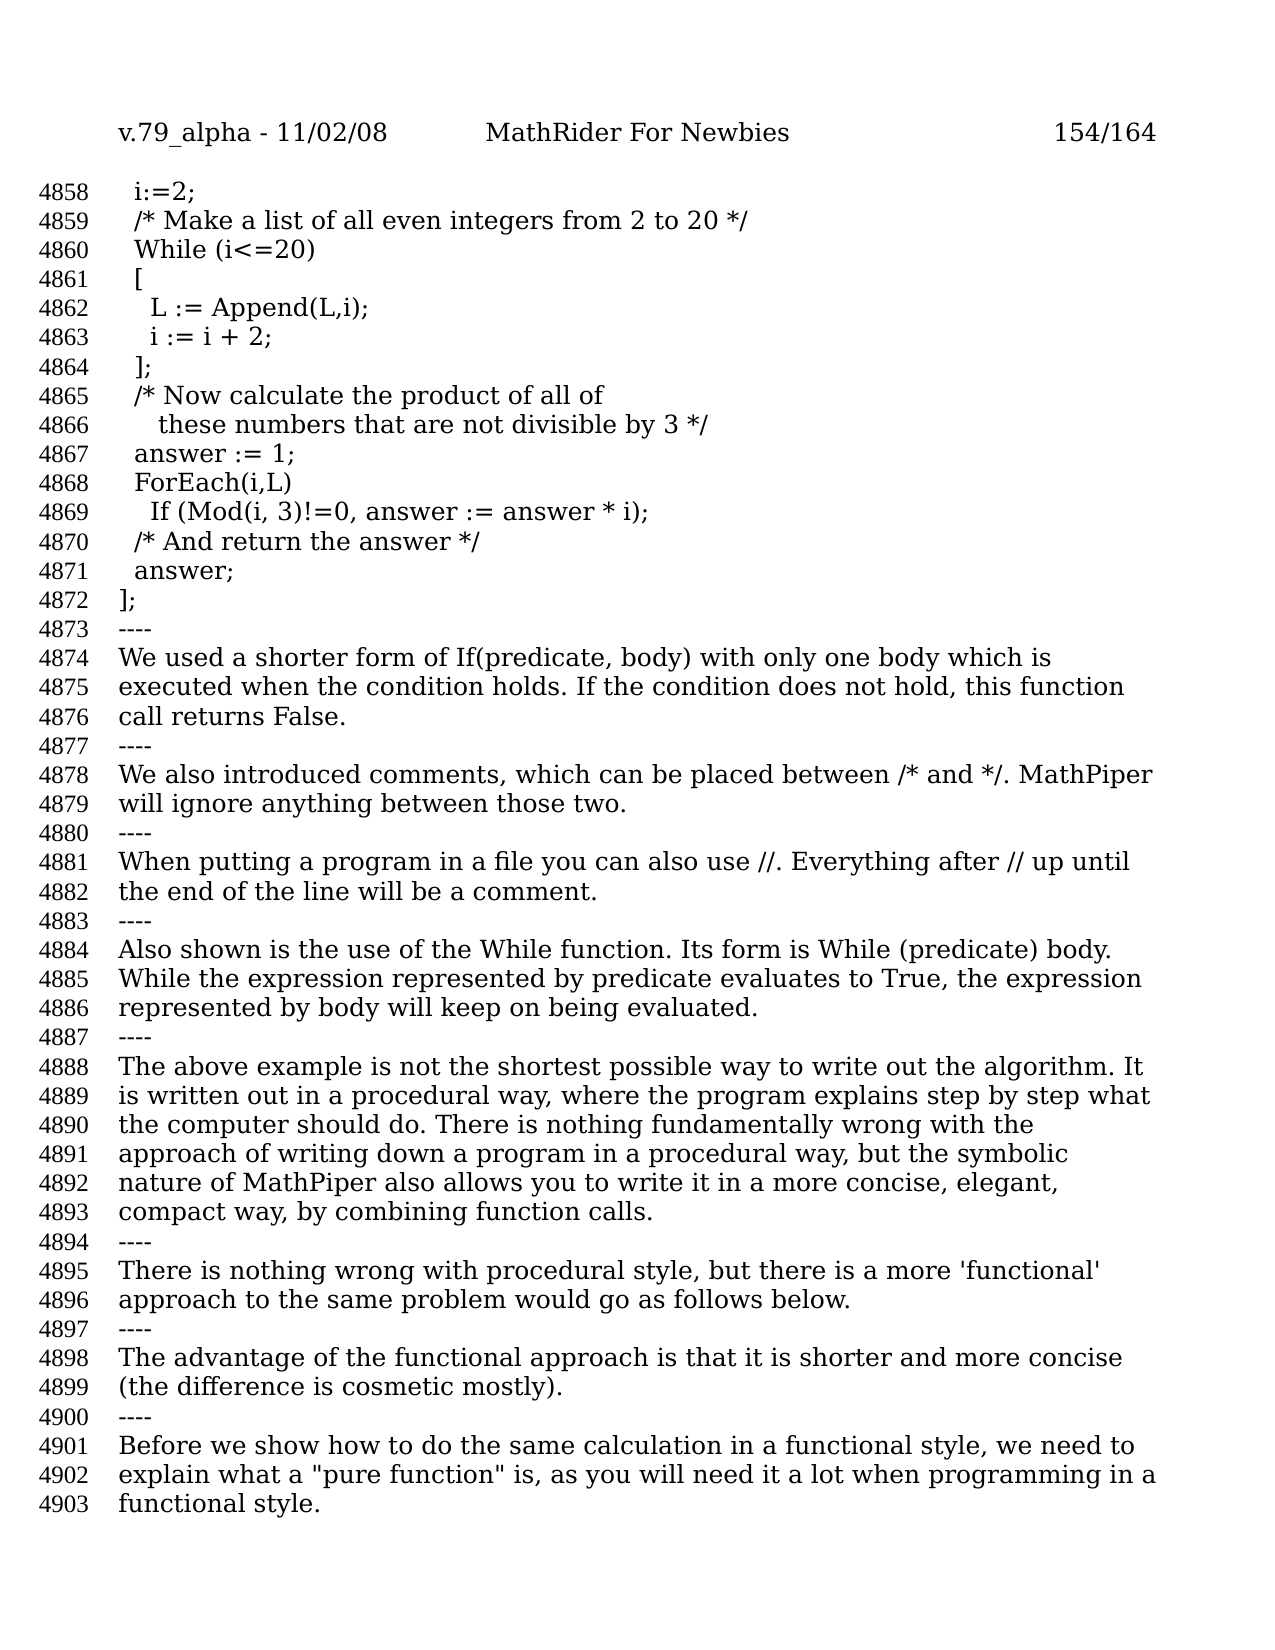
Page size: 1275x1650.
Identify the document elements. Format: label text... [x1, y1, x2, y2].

text While (i<=20) [118, 235, 1157, 264]
text ]; [118, 585, 1157, 614]
text ]; [118, 352, 1157, 381]
text ---- [118, 906, 1157, 935]
text ---- [118, 1402, 1157, 1431]
text ---- [118, 1227, 1157, 1256]
text When putting a program in a file you can also use //. Everything after // up until the end of the line will be a comment. [118, 848, 1157, 906]
text /* Now calculate the product of all of [118, 381, 1157, 410]
text ---- [118, 818, 1157, 848]
text L := Append(L,i); [118, 293, 1157, 323]
text ---- [118, 1023, 1157, 1052]
text If (Mod(i, 3)!=0, answer := answer * i); [118, 498, 1157, 527]
text ---- [118, 731, 1157, 760]
text Before we show how to do the same calculation in a functional style, we need to explain what a "pure function" is, as you will need it a lot when programming in a functional style. [118, 1431, 1157, 1518]
text [ [118, 264, 1157, 293]
text /* Make a list of all even integers from 2 to 20 */ [118, 206, 1157, 235]
text answer := 1; [118, 439, 1157, 468]
text /* And return the answer */ [118, 527, 1157, 556]
text i:=2; [118, 177, 1157, 206]
text We used a shorter form of If(predicate, body) with only one body which is executed when the condition holds. If the condition does not hold, this function call returns False. [118, 643, 1157, 731]
text The above example is not the shortest possible way to write out the algorithm. It is written out in a procedural way, where the program explains step by step what the computer should do. There is nothing fundamentally wrong with the approach of writing down a program in a procedural way, but the symbolic nature of MathPiper also allows you to write it in a more concise, elegant, compact way, by combining function calls. [118, 1052, 1157, 1227]
text We also introduced comments, which can be placed between /* and */. MathPiper will ignore anything between those two. [118, 760, 1157, 818]
text answer; [118, 556, 1157, 585]
text Also shown is the use of the While function. Its form is While (predicate) body. While the expression represented by predicate evaluates to True, the expression represented by body will keep on being evaluated. [118, 935, 1157, 1023]
text There is nothing wrong with procedural style, but there is a more 'functional' approach to the same problem would go as follows below. [118, 1256, 1157, 1314]
text ---- [118, 614, 1157, 643]
text these numbers that are not divisible by 3 */ [118, 410, 1157, 439]
text ForEach(i,L) [118, 468, 1157, 498]
text The advantage of the functional approach is that it is shorter and more concise (the difference is cosmetic mostly). [118, 1343, 1157, 1402]
text i := i + 2; [118, 323, 1157, 352]
text ---- [118, 1314, 1157, 1343]
